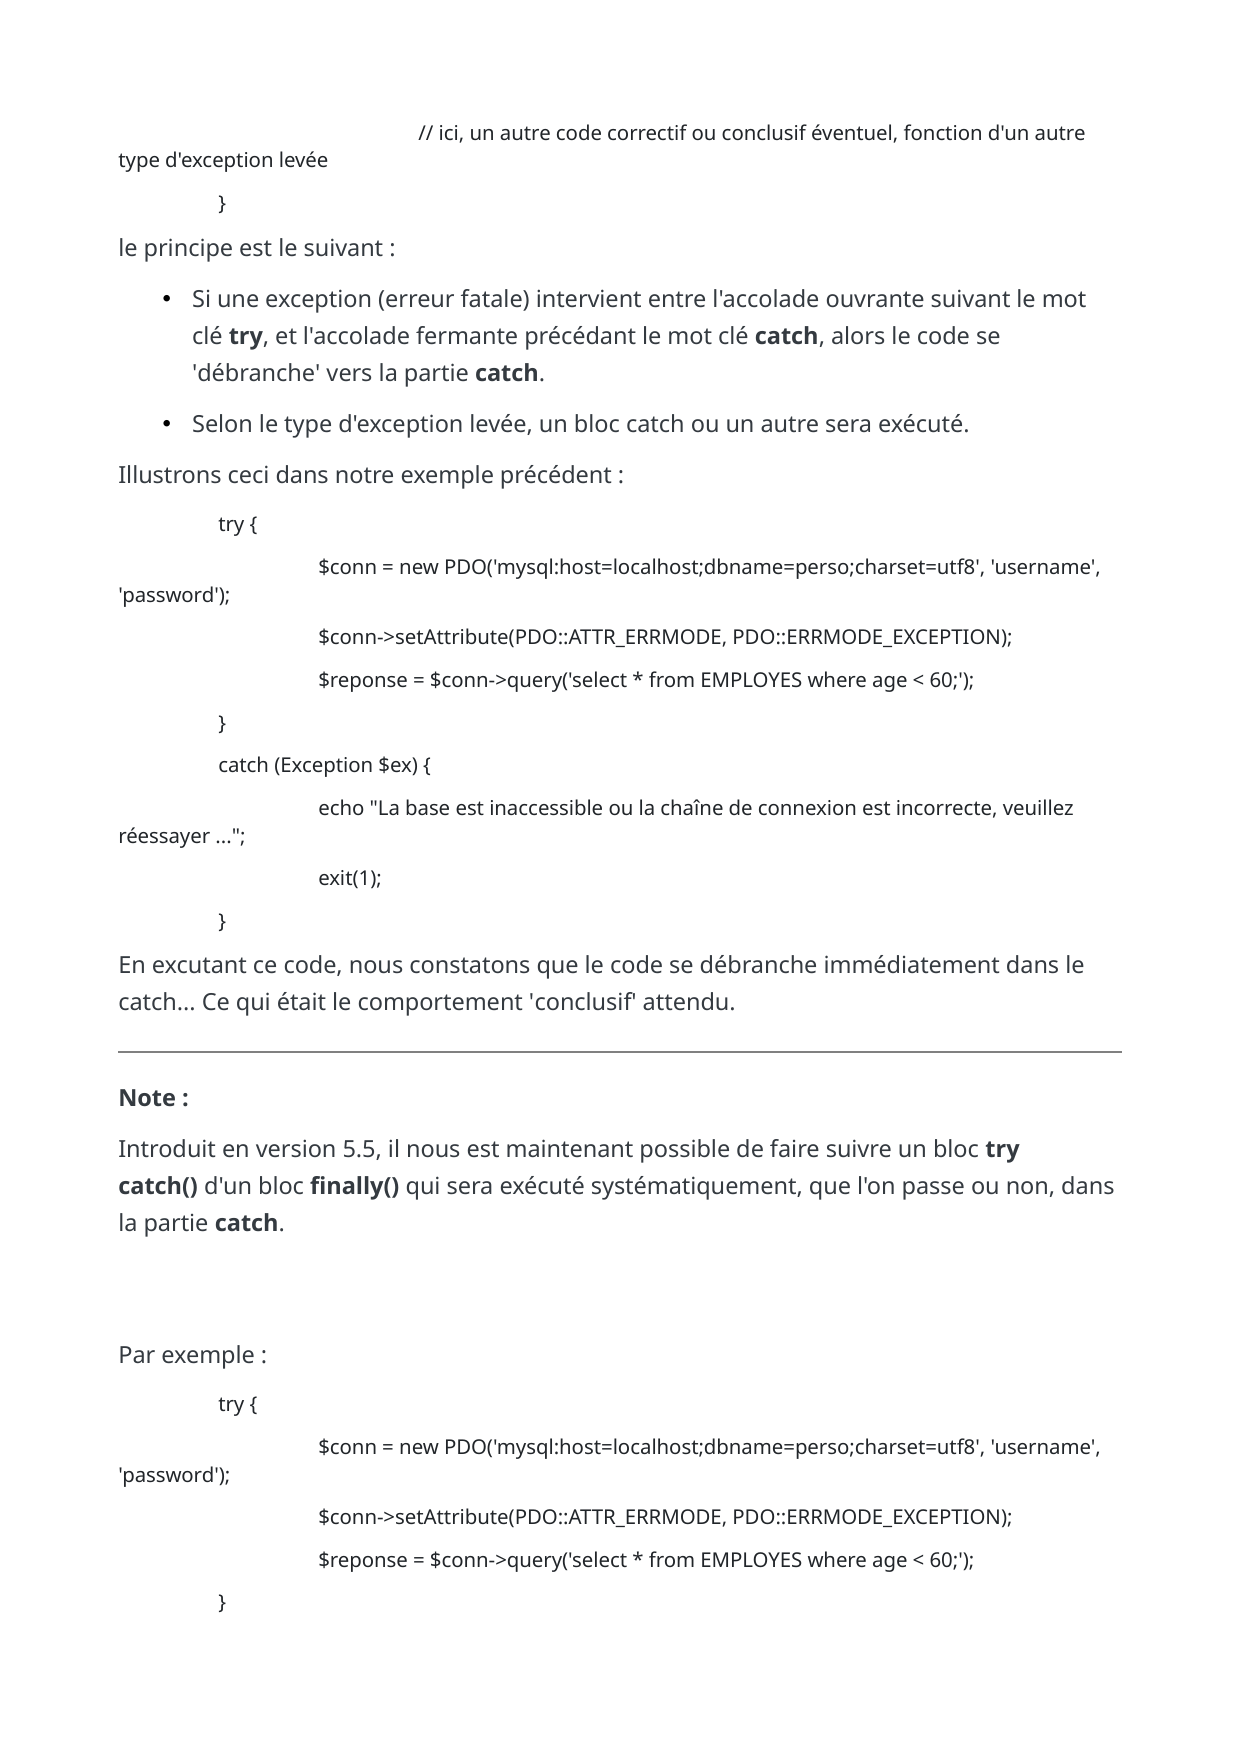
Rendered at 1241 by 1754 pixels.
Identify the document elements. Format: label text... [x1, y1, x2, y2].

text $reponse = $conn->query('select * from EMPLOYES where age < 60;'); [118, 666, 1122, 693]
text Illustrons ceci dans notre exemple précédent : [118, 459, 1122, 491]
text } [118, 188, 1122, 216]
text Introduit en version 5.5, il nous est maintenant possible de faire suivre un bloc try catch() d'un bloc finally() qui sera exécuté systématiquement, que l'on passe ou non, dans la partie catch. [118, 1133, 1122, 1238]
text } [118, 1588, 1122, 1616]
text // ici, un autre code correctif ou conclusif éventuel, fonction d'un autre type d'exception levée [118, 118, 1122, 174]
text $conn = new PDO('mysql:host=localhost;dbname=perso;charset=utf8', 'username', 'password'); [118, 1432, 1122, 1488]
text $conn->setAttribute(PDO::ATTR_ERRMODE, PDO::ERRMODE_EXCEPTION); [118, 623, 1122, 651]
text exit(1); [118, 864, 1122, 892]
list Selon le type d'exception levée, un bloc catch ou un autre sera exécuté. [162, 407, 1122, 439]
text le principe est le suivant : [118, 231, 1122, 263]
list Si une exception (erreur fatale) intervient entre l'accolade ouvrante suivant le mot clé try, et l'accolade fermante précédant le mot clé catch, alors le code se 'débranche' vers la partie catch. [162, 282, 1122, 388]
text $conn->setAttribute(PDO::ATTR_ERRMODE, PDO::ERRMODE_EXCEPTION); [118, 1503, 1122, 1531]
text try { [118, 510, 1122, 538]
text En excutant ce code, nous constatons que le code se débranche immédiatement dans le catch... Ce qui était le comportement 'conclusif' attendu. [118, 949, 1122, 1018]
text echo "La base est inaccessible ou la chaîne de connexion est incorrecte, veuillez réessayer ..."; [118, 793, 1122, 849]
text Note : [118, 1081, 1122, 1113]
text try { [118, 1390, 1122, 1418]
text $conn = new PDO('mysql:host=localhost;dbname=perso;charset=utf8', 'username', 'password'); [118, 553, 1122, 608]
text } [118, 906, 1122, 934]
text $reponse = $conn->query('select * from EMPLOYES where age < 60;'); [118, 1545, 1122, 1573]
text catch (Exception $ex) { [118, 751, 1122, 779]
text Par exemple : [118, 1338, 1122, 1370]
text } [118, 708, 1122, 736]
